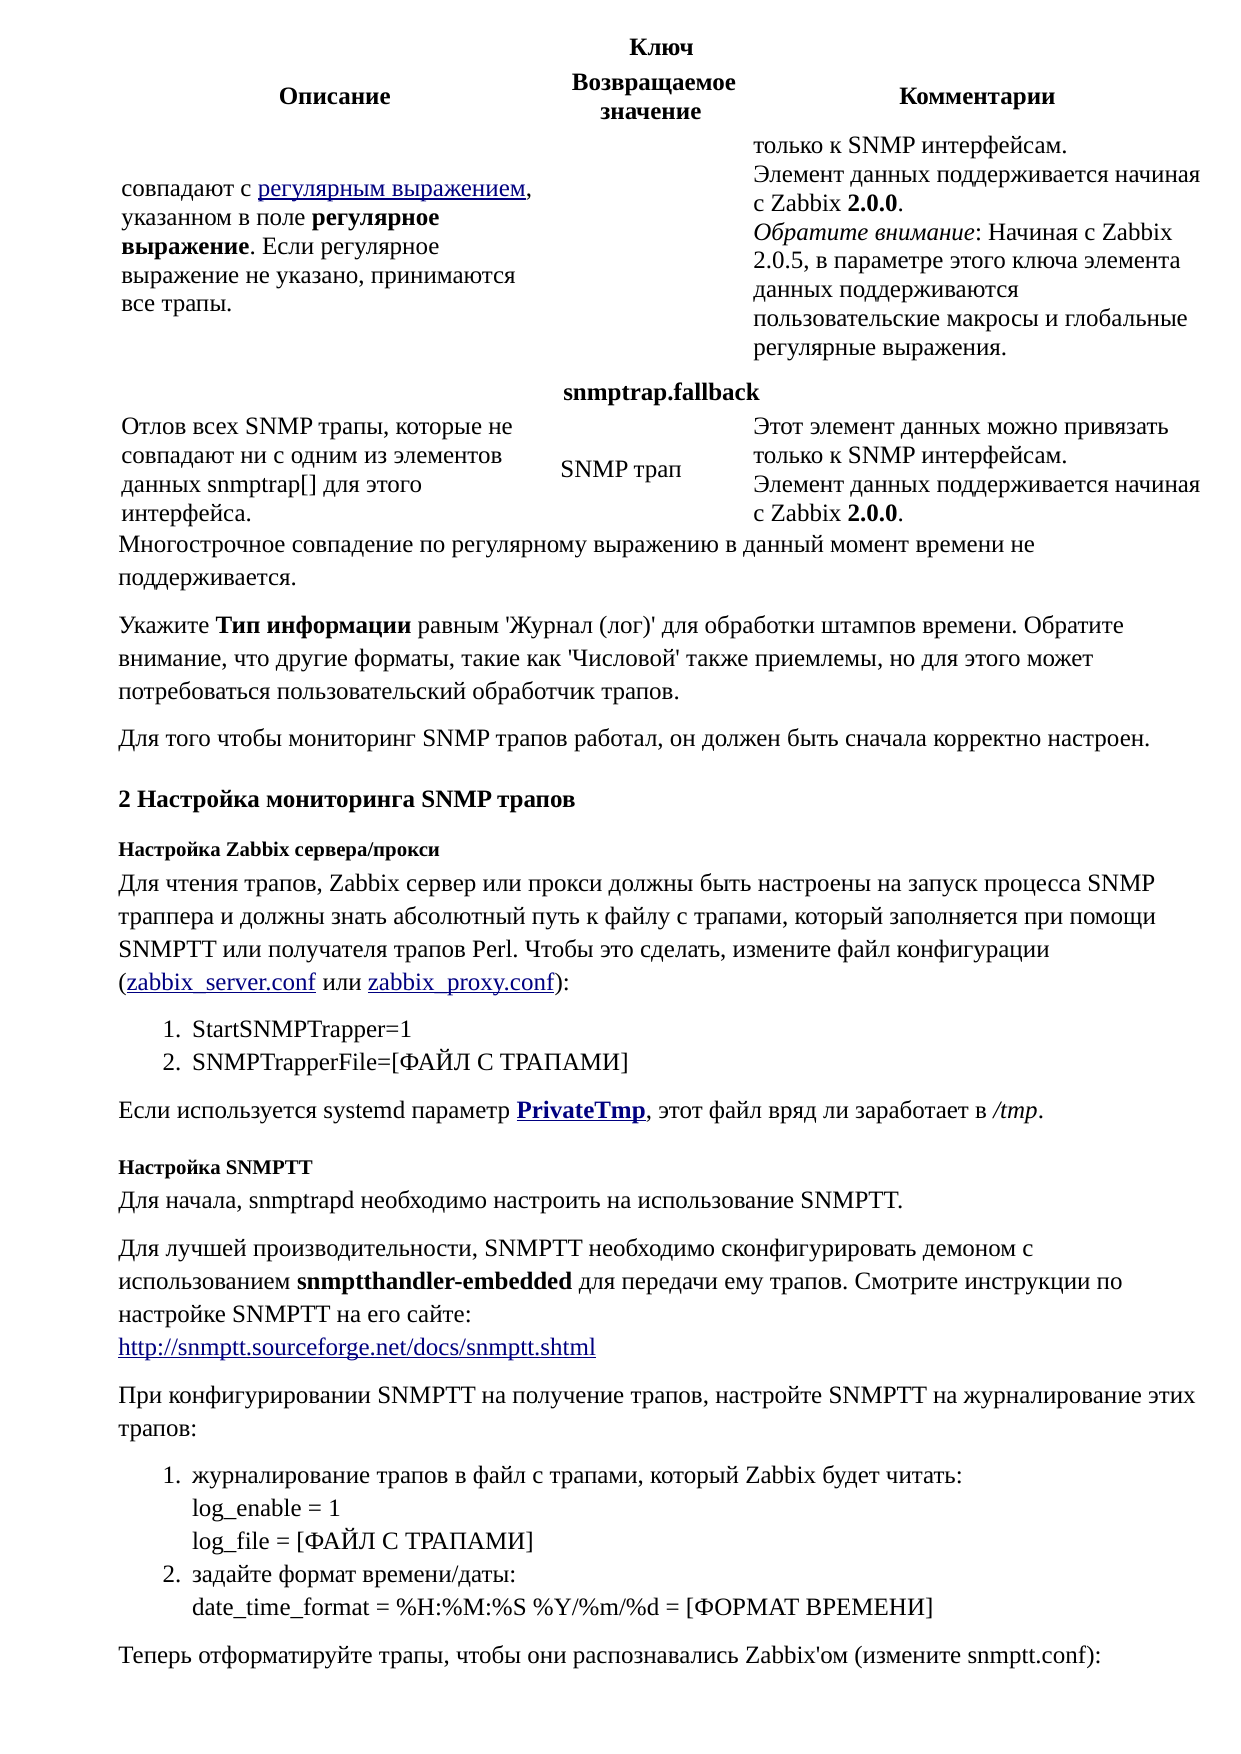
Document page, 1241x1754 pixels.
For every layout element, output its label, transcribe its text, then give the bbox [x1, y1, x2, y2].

list StartSNMPTrapper=1 [162, 1014, 1211, 1043]
table_cell snmptrap.fallback [118, 374, 1211, 408]
text Теперь отформатируйте трапы, чтобы они распознавались Zabbix'ом (измените snmptt.conf): [118, 1640, 1211, 1669]
text Для начала, snmptrapd необходимо настроить на использование SNMPTT. [118, 1185, 1211, 1214]
table_cell совпадают с регулярным выражением, указанном в поле регулярное выражение. Если регулярное выражение не указано, принимаются все трапы. [118, 128, 557, 363]
text Укажите Тип информации равным 'Журнал (лог)' для обработки штампов времени. Обратите внимание, что другие форматы, такие как 'Числовой' также приемлемы, но для этого может потребоваться пользовательский обработчик трапов. [118, 610, 1211, 705]
table_cell [557, 128, 750, 363]
table_cell только к SNMP интерфейсам. Элемент данных поддерживается начиная с Zabbix 2.0.0. Обратите внимание: Начиная с Zabbix 2.0.5, в параметре этого ключа элемента данных поддерживаются пользовательские макросы и глобальные регулярные выражения. [750, 128, 1211, 363]
list SNMPTrapperFile=[ФАЙЛ С ТРАПАМИ] [162, 1047, 1211, 1076]
text Для лучшей производительности, SNMPTT необходимо сконфигурировать демоном с использованием snmptthandler-embedded для передачи ему трапов. Смотрите инструкции по настройке SNMPTT на его сайте: http://snmptt.sourceforge.net/docs/snmptt.shtml [118, 1233, 1211, 1361]
table_cell SNMP трап [557, 409, 750, 529]
text Для чтения трапов, Zabbix сервер или прокси должны быть настроены на запуск процесса SNMP траппера и должны знать абсолютный путь к файлу с трапами, который заполняется при помощи SNMPTT или получателя трапов Perl. Чтобы это сделать, измените файл конфигурации (zabbix_server.conf или zabbix_proxy.conf): [118, 868, 1211, 996]
table_cell Описание [118, 64, 557, 127]
text Многострочное совпадение по регулярному выражению в данный момент времени не поддерживается. [118, 529, 1211, 591]
subtitle 2 Настройка мониторинга SNMP трапов [118, 784, 1211, 812]
list задайте формат времени/даты: date_time_format = %H:%M:%S %Y/%m/%d = [ФОРМАТ ВРЕМЕНИ] [162, 1559, 1211, 1621]
text При конфигурировании SNMPTT на получение трапов, настройте SNMPTT на журналирование этих трапов: [118, 1380, 1211, 1441]
subtitle Настройка Zabbix сервера/прокси [118, 837, 1211, 861]
table_cell [118, 363, 1211, 374]
table_cell Возвращаемое значение [557, 64, 750, 127]
table_cell Комментарии [750, 64, 1211, 127]
list журналирование трапов в файл с трапами, который Zabbix будет читать: log_enable = 1 log_file = [ФАЙЛ С ТРАПАМИ] [162, 1460, 1211, 1555]
text Для того чтобы мониторинг SNMP трапов работал, он должен быть сначала корректно настроен. [118, 723, 1211, 752]
table_cell Этот элемент данных можно привязать только к SNMP интерфейсам. Элемент данных поддерживается начиная с Zabbix 2.0.0. [750, 409, 1211, 529]
subtitle Настройка SNMPTT [118, 1155, 1211, 1179]
table_header Ключ [118, 30, 1211, 64]
table_cell Отлов всех SNMP трапы, которые не совпадают ни с одним из элементов данных snmptrap[] для этого интерфейса. [118, 409, 557, 529]
text Если используется systemd параметр PrivateTmp, этот файл вряд ли заработает в /tmp. [118, 1095, 1211, 1124]
